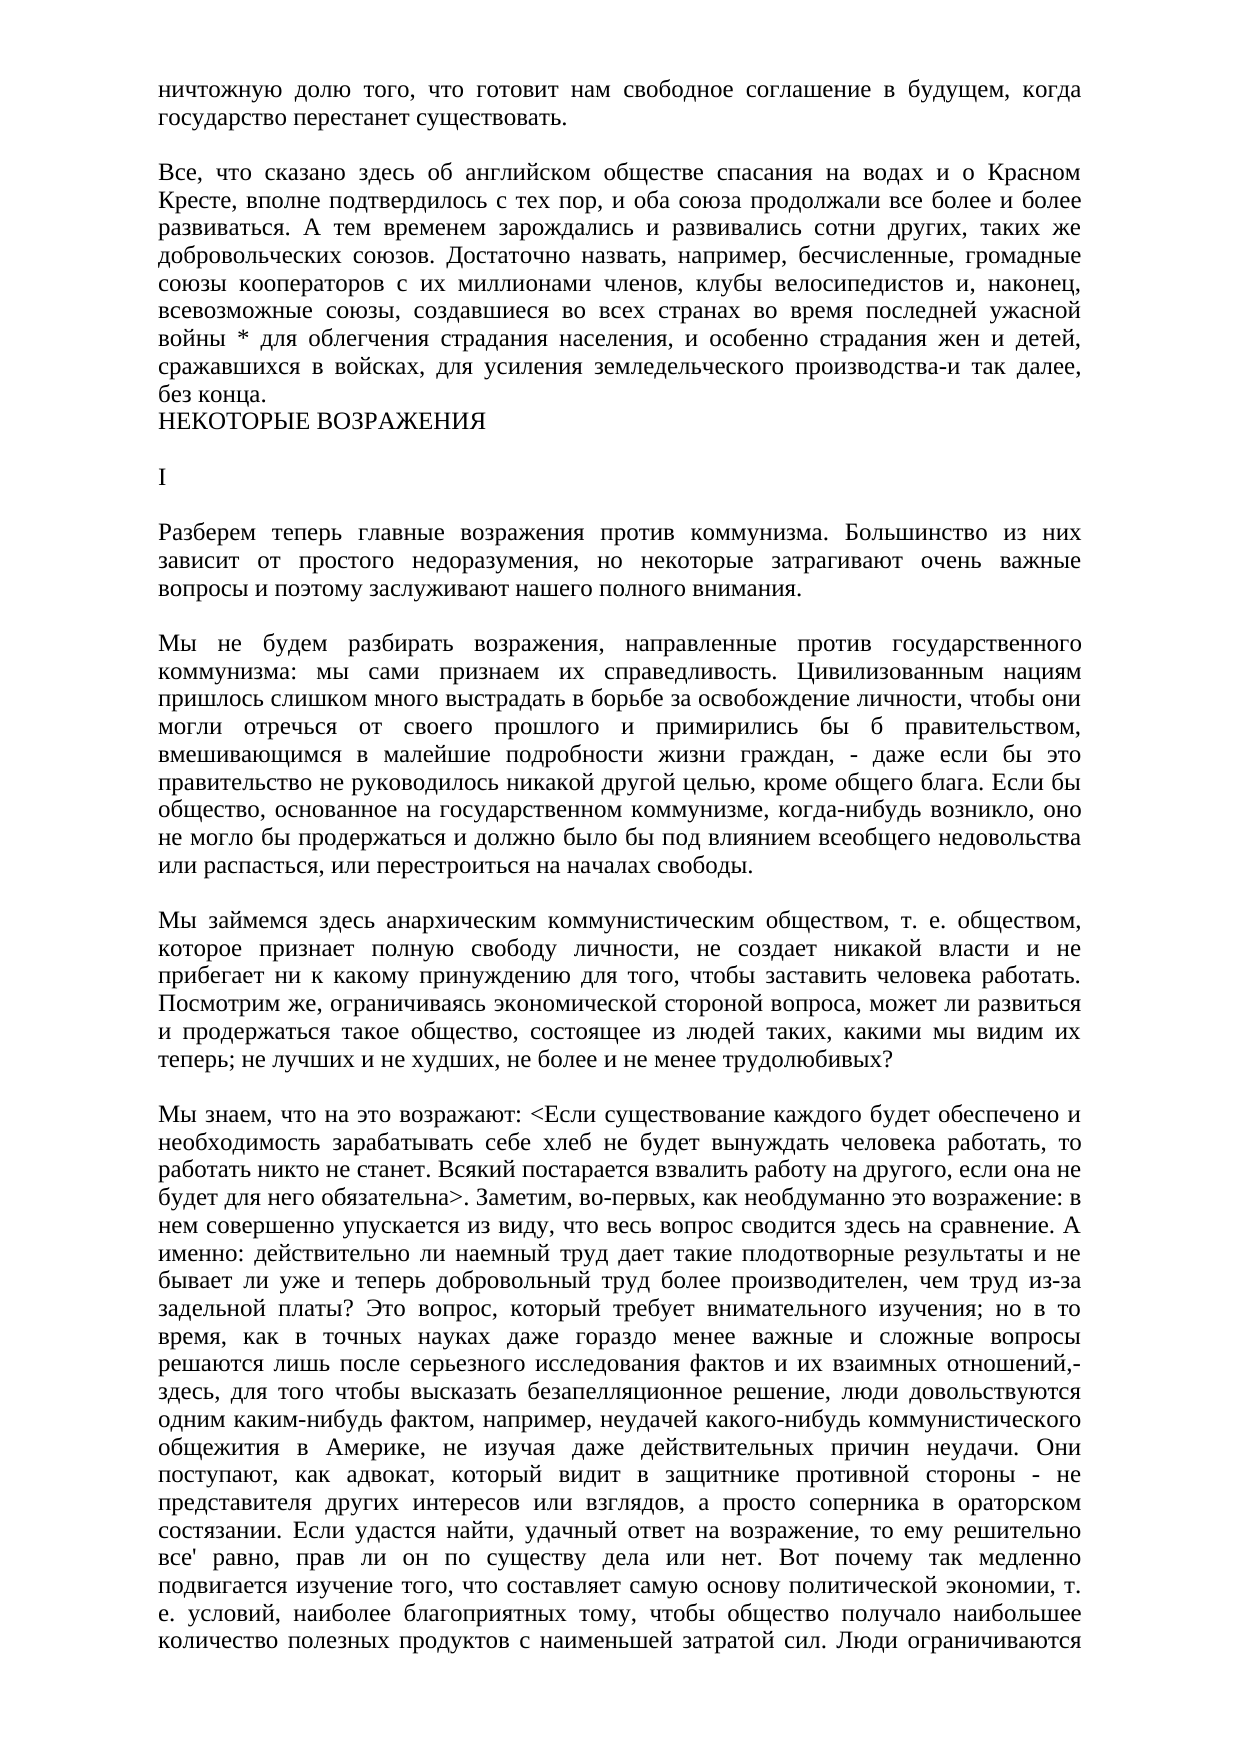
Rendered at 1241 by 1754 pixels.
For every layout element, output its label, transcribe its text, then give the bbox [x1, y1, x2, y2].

text Разберем теперь главные возражения против коммунизма. Большинство из них зависит от простого недоразумения, но некоторые затрагивают очень важные вопросы и поэтому заслуживают нашего полного внимания. [158, 518, 1082, 601]
text Все, что сказано здесь об английском обществе спасания на водах и о Красном Кресте, вполне подтвердилось с тех пор, и оба союза продолжали все более и более развиваться. А тем временем зарождались и развивались сотни других, таких же добровольческих союзов. Достаточно назвать, например, бесчисленные, громадные союзы кооператоров с их миллионами членов, клубы велосипедистов и, наконец, всевозможные союзы, создавшиеся во всех странах во время последней ужасной войны * для облегчения страдания населения, и особенно страдания жен и детей, сражавшихся в войсках, для усиления земледельческого производства-и так далее, без конца. [158, 158, 1082, 407]
text НЕКОТОРЫЕ ВОЗРАЖЕНИЯ [158, 407, 1082, 435]
text Мы знаем, что на это возражают: <Если существование каждого будет обеспечено и необходимость зарабатывать себе хлеб не будет вынуждать человека работать, то работать никто не станет. Всякий постарается взвалить работу на другого, если она не будет для него обязательна>. Заметим, во-первых, как необдуманно это возражение: в нем совершенно упускается из виду, что весь вопрос сводится здесь на сравнение. А именно: действительно ли наемный труд дает такие плодотворные результаты и не бывает ли уже и теперь добровольный труд более производителен, чем труд из-за задельной платы? Это вопрос, который требует внимательного изучения; но в то время, как в точных науках даже гораздо менее важные и сложные вопросы решаются лишь после серьезного исследования фактов и их взаимных отношений,- здесь, для того чтобы высказать безапелляционное решение, люди довольствуются одним каким-нибудь фактом, например, неудачей какого-нибудь коммунистического общежития в Америке, не изучая даже действительных причин неудачи. Они поступают, как адвокат, который видит в защитнике противной стороны - не представителя других интересов или взглядов, а просто соперника в ораторском состязании. Если удастся найти, удачный ответ на возражение, то ему решительно все' равно, прав ли он по существу дела или нет. Вот почему так медленно подвигается изучение того, что составляет самую основу политической экономии, т. е. условий, наиболее благоприятных тому, чтобы общество получало наибольшее количество полезных продуктов с наименьшей затратой сил. Люди ограничиваются [158, 1100, 1082, 1654]
text Мы не будем разбирать возражения, направленные против государственного коммунизма: мы сами признаем их справедливость. Цивилизованным нациям пришлось слишком много выстрадать в борьбе за освобождение личности, чтобы они могли отречься от своего прошлого и примирились бы б правительством, вмешивающимся в малейшие подробности жизни граждан, - даже если бы это правительство не руководилось никакой другой целью, кроме общего блага. Если бы общество, основанное на государственном коммунизме, когда-нибудь возникло, оно не могло бы продержаться и должно было бы под влиянием всеобщего недовольства или распасться, или перестроиться на началах свободы. [158, 629, 1082, 878]
text I [158, 463, 1082, 491]
text Мы займемся здесь анархическим коммунистическим обществом, т. е. обществом, которое признает полную свободу личности, не создает никакой власти и не прибегает ни к какому принуждению для того, чтобы заставить человека работать. Посмотрим же, ограничиваясь экономической стороной вопроса, может ли развиться и продержаться такое общество, состоящее из людей таких, какими мы видим их теперь; не лучших и не худших, не более и не менее трудолюбивых? [158, 906, 1082, 1072]
text ничтожную долю того, что готовит нам свободное соглашение в будущем, когда государство перестанет существовать. [158, 75, 1082, 130]
